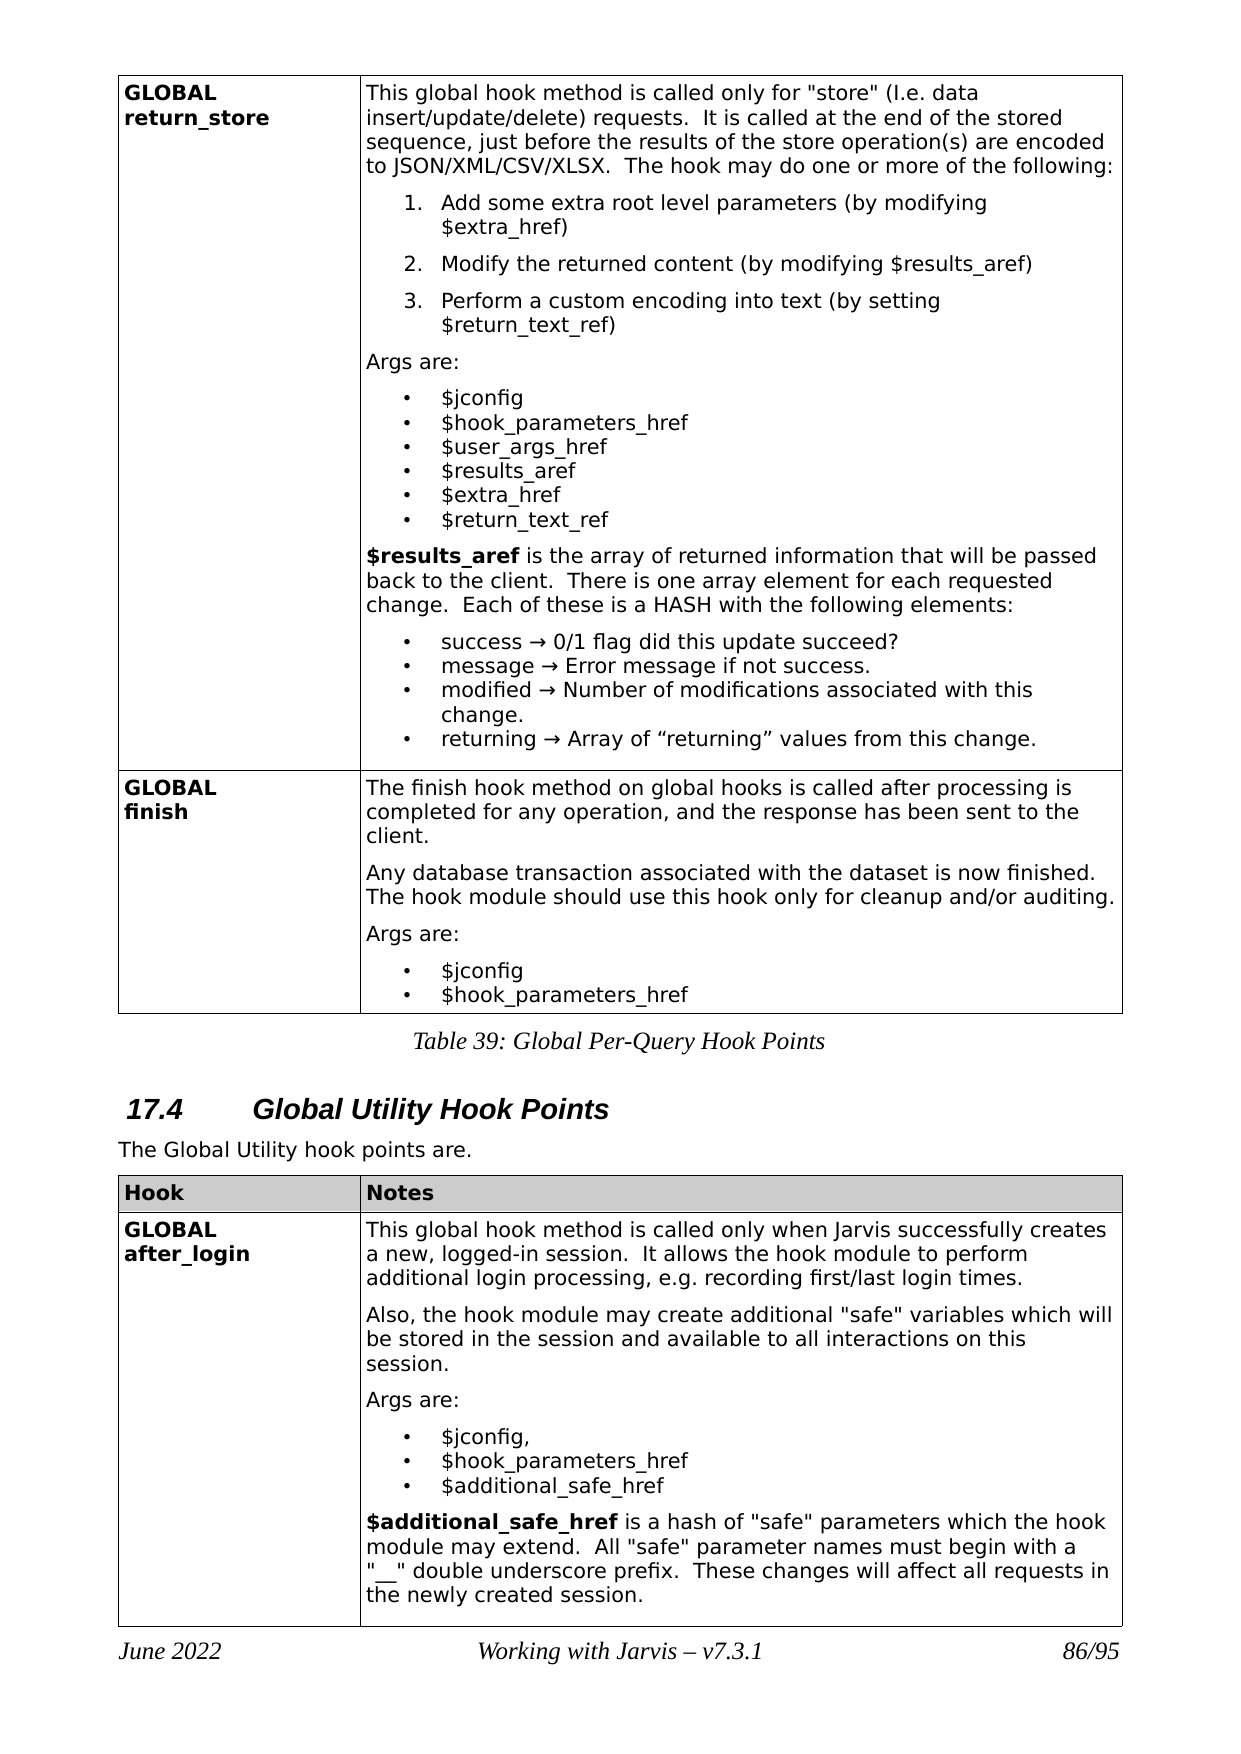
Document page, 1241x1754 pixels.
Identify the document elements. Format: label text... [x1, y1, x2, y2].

table_cell This global hook method is called only when Jarvis successfully creates a new, logged-in session. It allows the hook module to perform additional login processing, e.g. recording first/last login times. Also, the hook module may create additional "safe" variables which will be stored in the session and available to all interactions on this session. Args are: $jconfig, $hook_parameters_href $additional_safe_href $additional_safe_href is a hash of "safe" parameters which the hook module may extend. All "safe" parameter names must begin with a "__" double underscore prefix. These changes will affect all requests in the newly created session. [361, 1213, 1122, 1626]
subtitle Global Utility Hook Points [118, 1092, 1122, 1126]
text The Global Utility hook points are. [118, 1138, 1122, 1163]
text Table 39: Global Per-Query Hook Points [118, 1026, 1122, 1055]
table_header Hook [119, 1176, 360, 1211]
table_cell This global hook method is called only for "store" (I.e. data insert/update/delete) requests. It is called at the end of the stored sequence, just before the results of the store operation(s) are encoded to JSON/XML/CSV/XLSX. The hook may do one or more of the following: Add some extra root level parameters (by modifying $extra_href) Modify the returned content (by modifying $results_aref) Perform a custom encoding into text (by setting $return_text_ref) Args are: $jconfig $hook_parameters_href $user_args_href $results_aref $extra_href $return_text_ref $results_aref is the array of returned information that will be passed back to the client. There is one array element for each requested change. Each of these is a HASH with the following elements: success → 0/1 flag did this update succeed? message → Error message if not success. modified → Number of modifications associated with this change. returning → Array of “returning” values from this change. [361, 76, 1122, 769]
table_cell GLOBAL return_store [119, 76, 360, 769]
table_cell GLOBAL finish [119, 771, 360, 1013]
table_cell The finish hook method on global hooks is called after processing is completed for any operation, and the response has been sent to the client. Any database transaction associated with the dataset is now finished. The hook module should use this hook only for cleanup and/or auditing. Args are: $jconfig $hook_parameters_href [361, 771, 1122, 1013]
table_cell GLOBAL after_login [119, 1213, 360, 1626]
table_header Notes [361, 1176, 1122, 1211]
